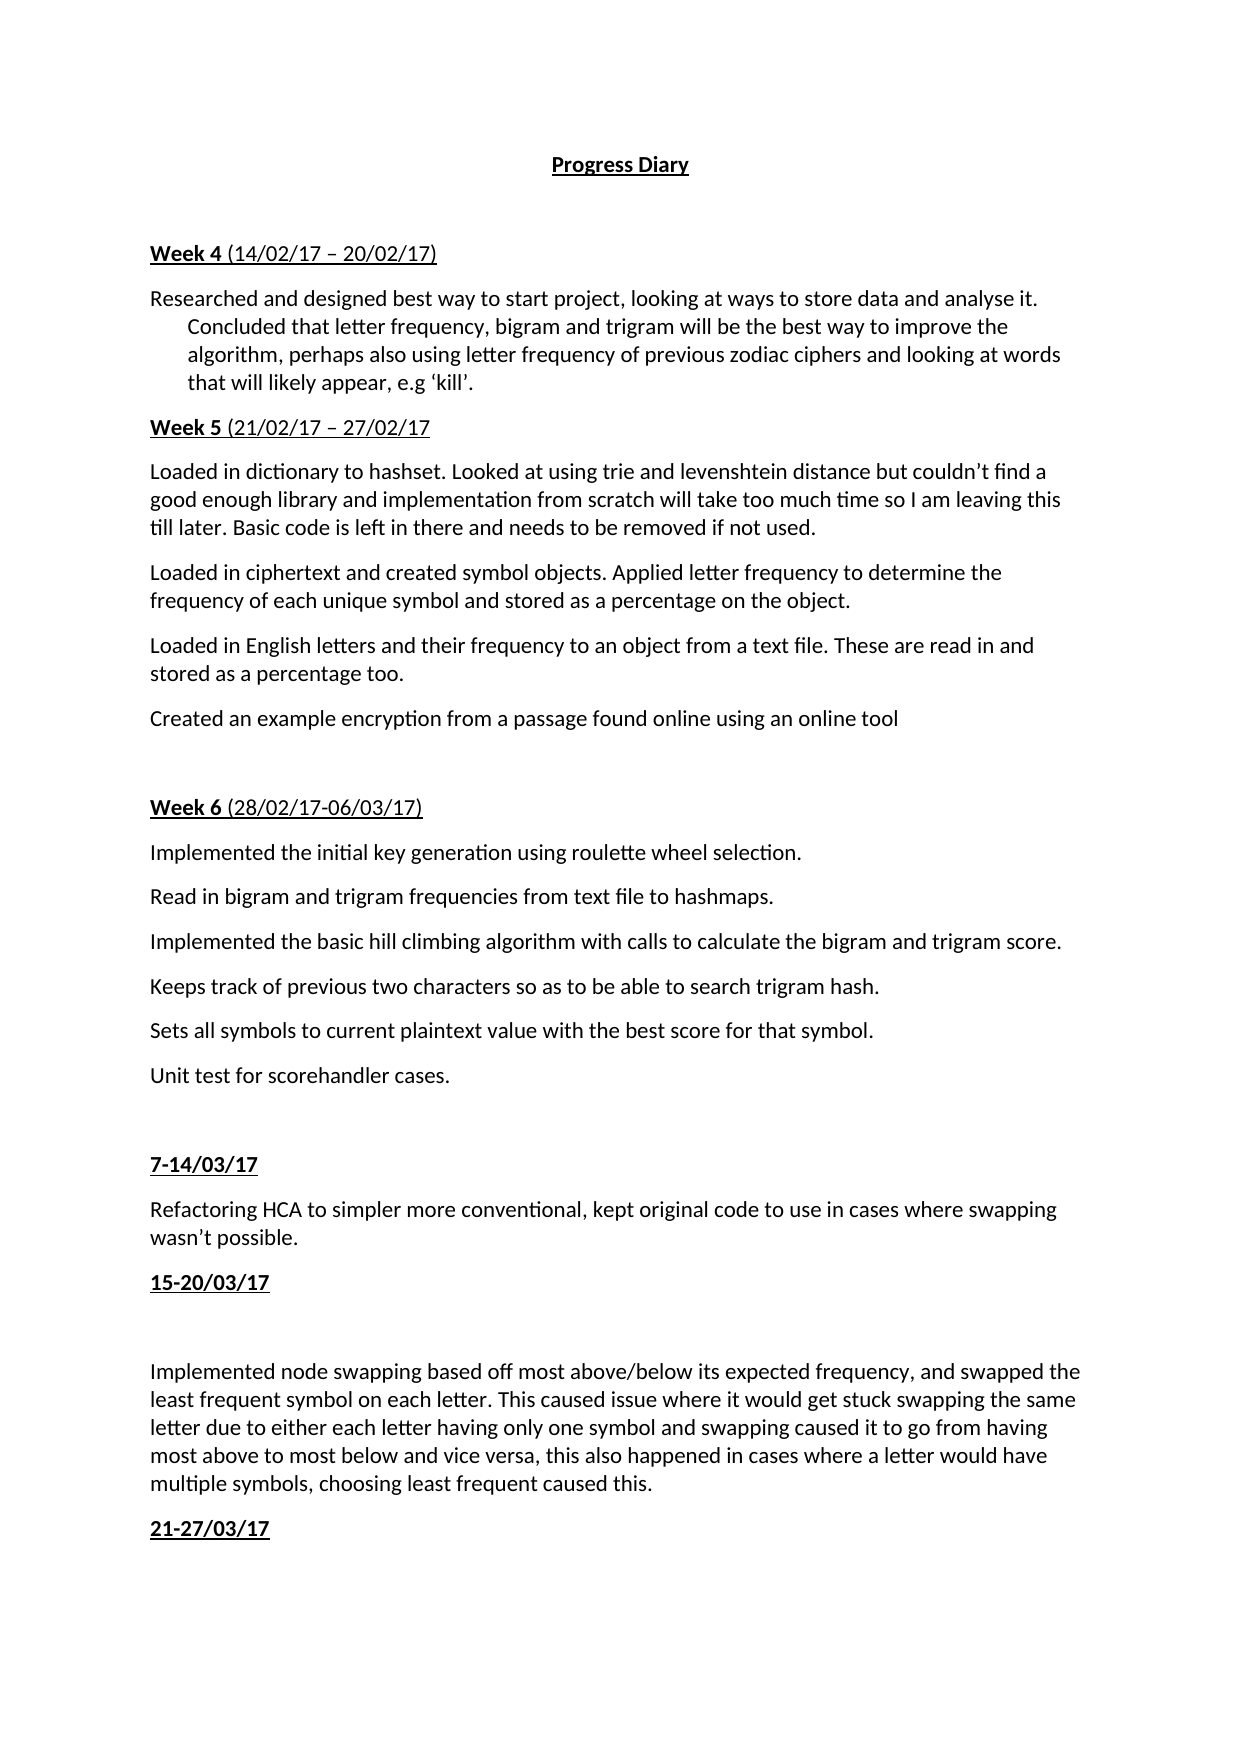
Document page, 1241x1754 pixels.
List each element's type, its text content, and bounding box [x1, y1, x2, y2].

list Week 4 (14/02/17 – 20/02/17) [150, 239, 1090, 267]
text Implemented node swapping based off most above/below its expected frequency, and swapped the least frequent symbol on each letter. This caused issue where it would get stuck swapping the same letter due to either each letter having only one symbol and swapping caused it to go from having most above to most below and vice versa, this also happened in cases where a letter would have multiple symbols, choosing least frequent caused this. [150, 1357, 1090, 1497]
text Read in bigram and trigram frequencies from text file to hashmaps. [150, 882, 1090, 910]
text Progress Diary [150, 150, 1090, 178]
list Week 5 (21/02/17 – 27/02/17 [150, 413, 1090, 441]
text 21-27/03/17 [150, 1514, 1090, 1542]
text Unit test for scorehandler cases. [150, 1061, 1090, 1089]
list Researched and designed best way to start project, looking at ways to store data and analyse it. Concluded that letter frequency, bigram and trigram will be the best way to improve the algorithm, perhaps also using letter frequency of previous zodiac ciphers and looking at words that will likely appear, e.g ‘kill’. [150, 284, 1090, 396]
text Keeps track of previous two characters so as to be able to search trigram hash. [150, 972, 1090, 1000]
text Loaded in ciphertext and created symbol objects. Applied letter frequency to determine the frequency of each unique symbol and stored as a percentage on the object. [150, 558, 1090, 614]
text Created an example encryption from a passage found online using an online tool [150, 704, 1090, 732]
text Implemented the initial key generation using roulette wheel selection. [150, 838, 1090, 866]
text 15-20/03/17 [150, 1268, 1090, 1296]
text Loaded in dictionary to hashset. Looked at using trie and levenshtein distance but couldn’t find a good enough library and implementation from scratch will take too much time so I am leaving this till later. Basic code is left in there and needs to be removed if not used. [150, 457, 1090, 542]
text Sets all symbols to current plaintext value with the best score for that symbol. [150, 1016, 1090, 1044]
text Refactoring HCA to simpler more conventional, kept original code to use in cases where swapping wasn’t possible. [150, 1195, 1090, 1251]
text 7-14/03/17 [150, 1151, 1090, 1178]
text Week 6 (28/02/17-06/03/17) [150, 793, 1090, 821]
text Loaded in English letters and their frequency to an object from a text file. These are read in and stored as a percentage too. [150, 631, 1090, 687]
text Implemented the basic hill climbing algorithm with calls to calculate the bigram and trigram score. [150, 927, 1090, 955]
